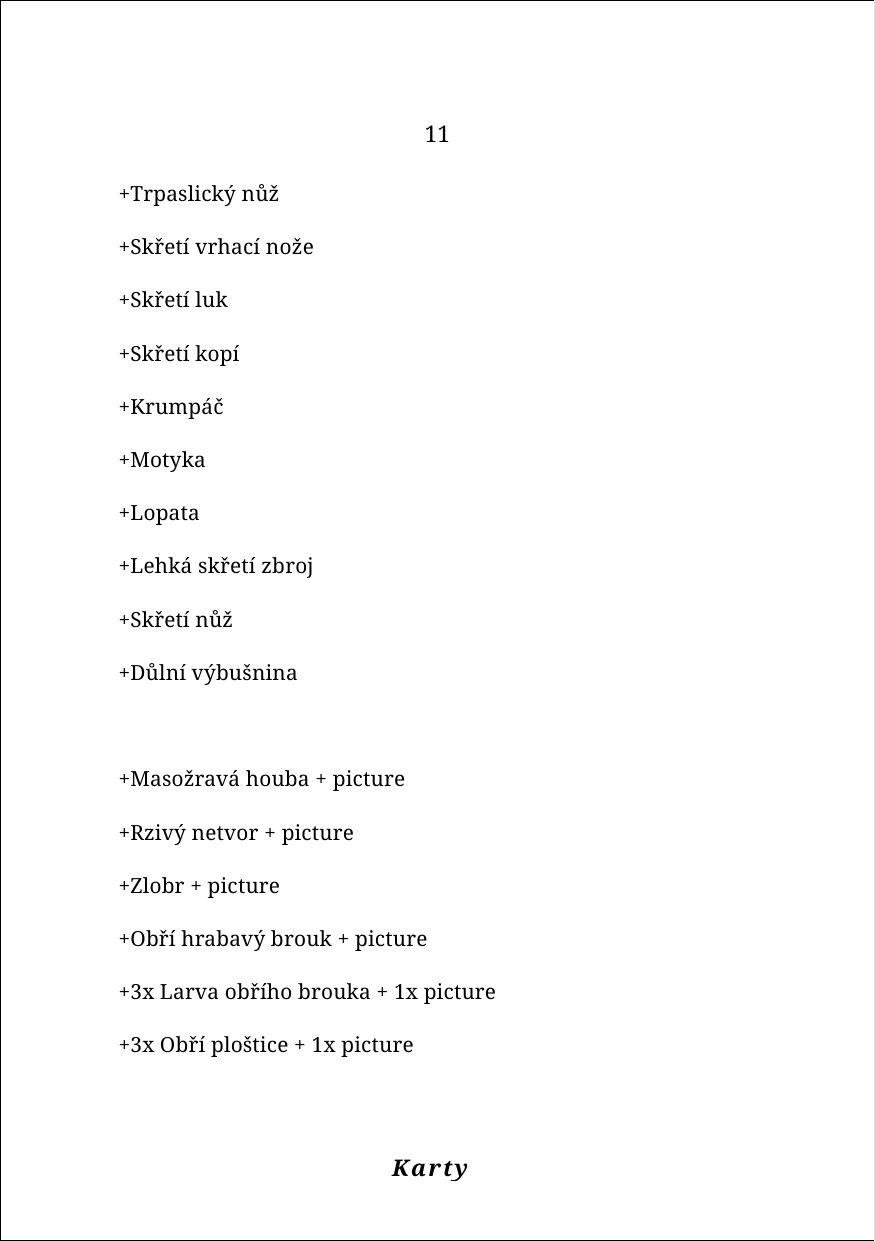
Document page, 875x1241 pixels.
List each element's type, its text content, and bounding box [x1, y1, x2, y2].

text +Trpaslický nůž [118, 179, 756, 207]
text +Skřetí nůž [118, 605, 756, 633]
text +Lehká skřetí zbroj [118, 552, 756, 580]
text +Zlobr + picture [118, 871, 756, 899]
text +Obří hrabavý brouk + picture [118, 924, 756, 953]
text +Skřetí luk [118, 285, 756, 314]
text +Lopata [118, 498, 756, 527]
text +Skřetí vrhací nože [118, 232, 756, 261]
text +Důlní výbušnina [118, 658, 756, 686]
text +Krumpáč [118, 392, 756, 420]
text +3x Larva obřího brouka + 1x picture [118, 977, 756, 1006]
text +3x Obří ploštice + 1x picture [118, 1031, 756, 1059]
text +Rzivý netvor + picture [118, 818, 756, 846]
text +Skřetí kopí [118, 339, 756, 367]
text +Masožravá houba + picture [118, 764, 756, 793]
text +Motyka [118, 445, 756, 473]
